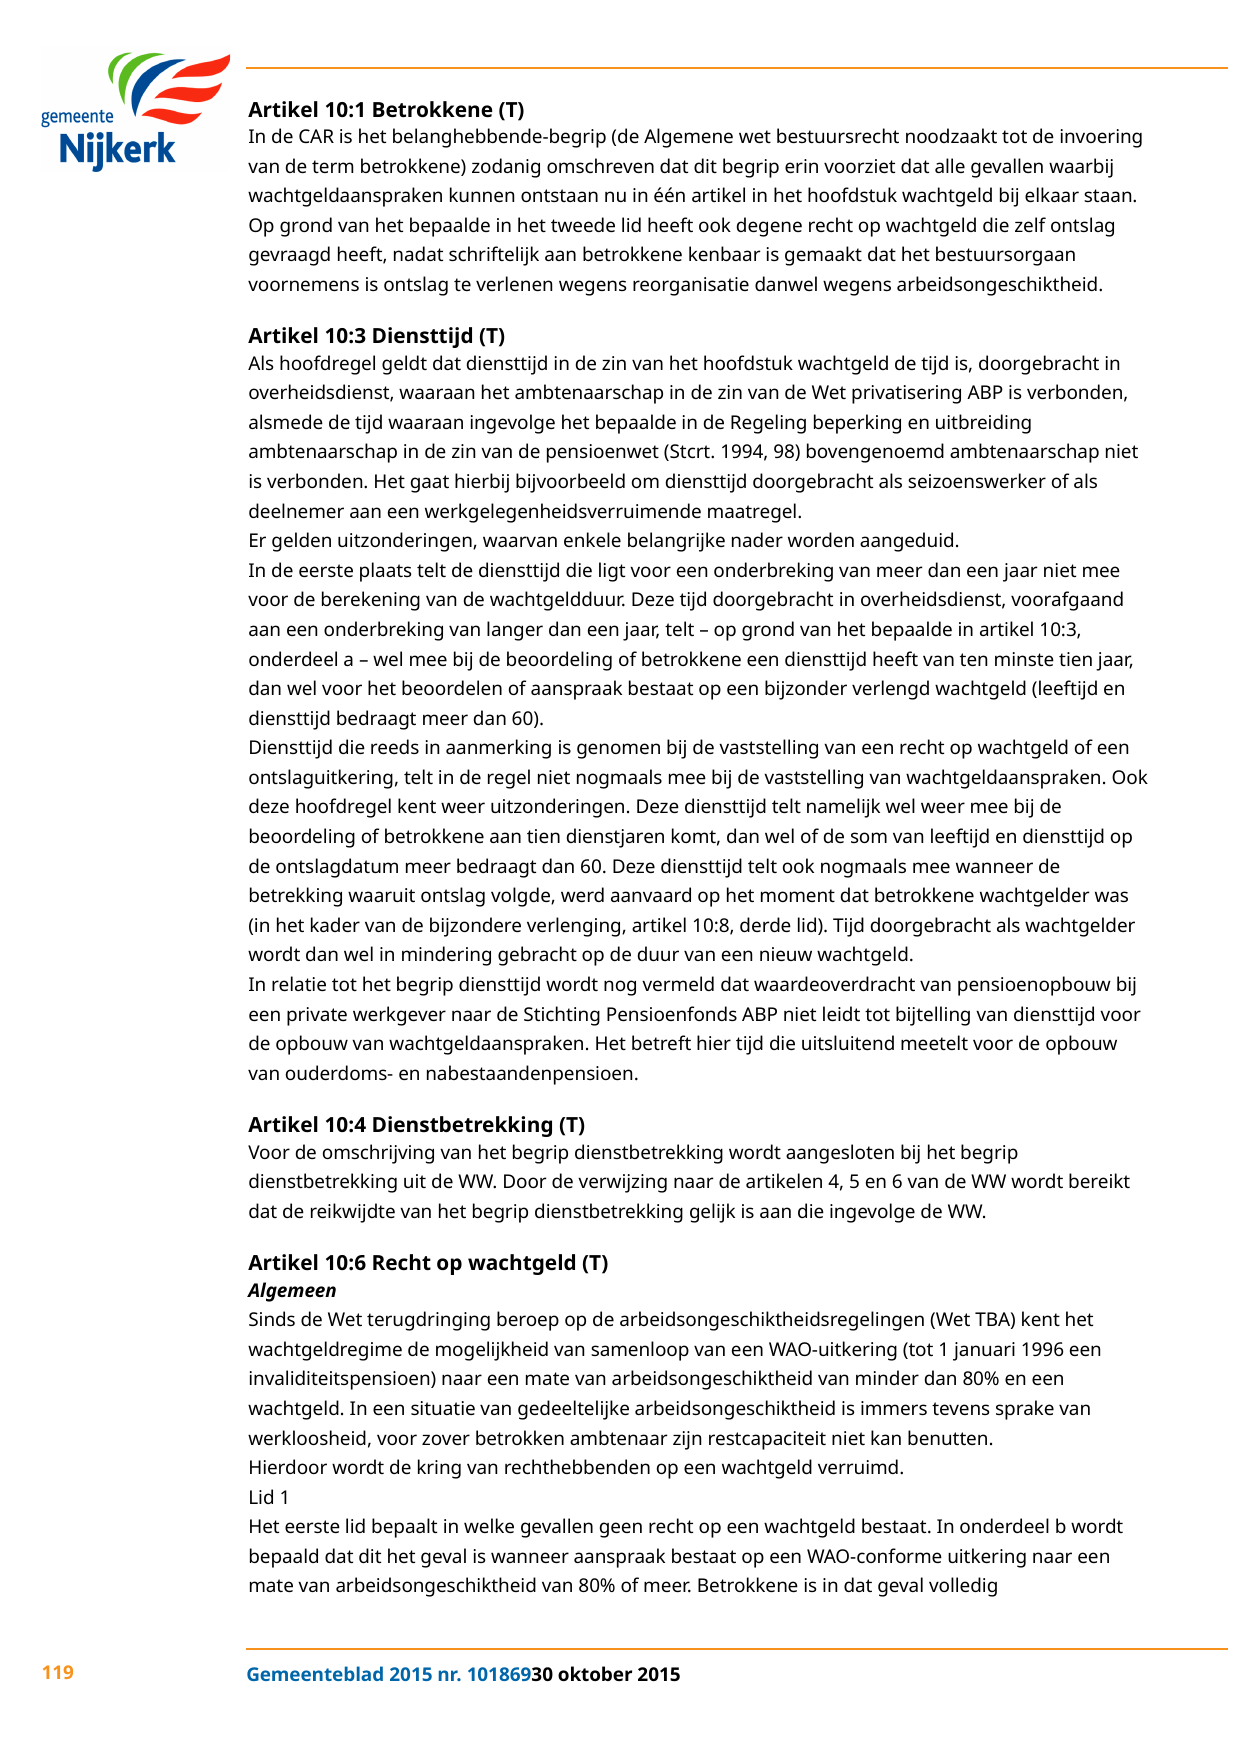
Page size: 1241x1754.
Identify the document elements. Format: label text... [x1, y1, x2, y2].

text Op grond van het bepaalde in het tweede lid heeft ook degene recht op wachtgeld die zelf ontslag gevraagd heeft, nadat schriftelijk aan betrokkene kenbaar is gemaakt dat het bestuursorgaan voornemens is ontslag te verlenen wegens reorganisatie danwel wegens arbeidsongeschiktheid. [248, 212, 1152, 297]
text Algemeen [248, 1277, 1152, 1303]
text Artikel 10:1 Betrokkene (T) [248, 95, 1152, 123]
text Voor de omschrijving van het begrip dienstbetrekking wordt aangesloten bij het begrip dienstbetrekking uit de WW. Door de verwijzing naar de artikelen 4, 5 en 6 van de WW wordt bereikt dat de reikwijdte van het begrip dienstbetrekking gelijk is aan die ingevolge de WW. [248, 1139, 1152, 1224]
text In relatie tot het begrip diensttijd wordt nog vermeld dat waardeoverdracht van pensioenopbouw bij een private werkgever naar de Stichting Pensioenfonds ABP niet leidt tot bijtelling van diensttijd voor de opbouw van wachtgeldaanspraken. Het betreft hier tijd die uitsluitend meetelt voor de opbouw van ouderdoms- en nabestaandenpensioen. [248, 971, 1152, 1086]
text Artikel 10:4 Dienstbetrekking (T) [248, 1110, 1152, 1139]
text Hierdoor wordt de kring van rechthebbenden op een wachtgeld verruimd. [248, 1454, 1152, 1480]
text Lid 1 [248, 1484, 1152, 1510]
picture [41, 47, 231, 172]
text Sinds de Wet terugdringing beroep op de arbeidsongeschiktheidsregelingen (Wet TBA) kent het wachtgeldregime de mogelijkheid van samenloop van een WAO-uitkering (tot 1 januari 1996 een invaliditeitspensioen) naar een mate van arbeidsongeschiktheid van minder dan 80% en een wachtgeld. In een situatie van gedeeltelijke arbeidsongeschiktheid is immers tevens sprake van werkloosheid, voor zover betrokken ambtenaar zijn restcapaciteit niet kan benutten. [248, 1306, 1152, 1451]
text In de CAR is het belanghebbende-begrip (de Algemene wet bestuursrecht noodzaakt tot de invoering van de term betrokkene) zodanig omschreven dat dit begrip erin voorziet dat alle gevallen waarbij wachtgeldaanspraken kunnen ontstaan nu in één artikel in het hoofdstuk wachtgeld bij elkaar staan. [248, 123, 1152, 208]
text Artikel 10:3 Diensttijd (T) [248, 322, 1152, 350]
text Er gelden uitzonderingen, waarvan enkele belangrijke nader worden aangeduid. [248, 527, 1152, 553]
text Diensttijd die reeds in aanmerking is genomen bij de vaststelling van een recht op wachtgeld of een ontslaguitkering, telt in de regel niet nogmaals mee bij de vaststelling van wachtgeldaanspraken. Ook deze hoofdregel kent weer uitzonderingen. Deze diensttijd telt namelijk wel weer mee bij de beoordeling of betrokkene aan tien dienstjaren komt, dan wel of de som van leeftijd en diensttijd op de ontslagdatum meer bedraagt dan 60. Deze diensttijd telt ook nogmaals mee wanneer de betrekking waaruit ontslag volgde, werd aanvaard op het moment dat betrokkene wachtgelder was (in het kader van de bijzondere verlenging, artikel 10:8, derde lid). Tijd doorgebracht als wachtgelder wordt dan wel in mindering gebracht op de duur van een nieuw wachtgeld. [248, 734, 1152, 967]
text In de eerste plaats telt de diensttijd die ligt voor een onderbreking van meer dan een jaar niet mee voor de berekening van de wachtgeldduur. Deze tijd doorgebracht in overheidsdienst, voorafgaand aan een onderbreking van langer dan een jaar, telt – op grond van het bepaalde in artikel 10:3, onderdeel a – wel mee bij de beoordeling of betrokkene een diensttijd heeft van ten minste tien jaar, dan wel voor het beoordelen of aanspraak bestaat op een bijzonder verlengd wachtgeld (leeftijd en diensttijd bedraagt meer dan 60). [248, 557, 1152, 731]
text Het eerste lid bepaalt in welke gevallen geen recht op een wachtgeld bestaat. In onderdeel b wordt bepaald dat dit het geval is wanneer aanspraak bestaat op een WAO-conforme uitkering naar een mate van arbeidsongeschiktheid van 80% of meer. Betrokkene is in dat geval volledig [248, 1513, 1152, 1598]
text Als hoofdregel geldt dat diensttijd in de zin van het hoofdstuk wachtgeld de tijd is, doorgebracht in overheidsdienst, waaraan het ambtenaarschap in de zin van de Wet privatisering ABP is verbonden, alsmede de tijd waaraan ingevolge het bepaalde in de Regeling beperking en uitbreiding ambtenaarschap in de zin van de pensioenwet (Stcrt. 1994, 98) bovengenoemd ambtenaarschap niet is verbonden. Het gaat hierbij bijvoorbeeld om diensttijd doorgebracht als seizoenswerker of als deelnemer aan een werkgelegenheidsverruimende maatregel. [248, 350, 1152, 524]
text Artikel 10:6 Recht op wachtgeld (T) [248, 1248, 1152, 1277]
